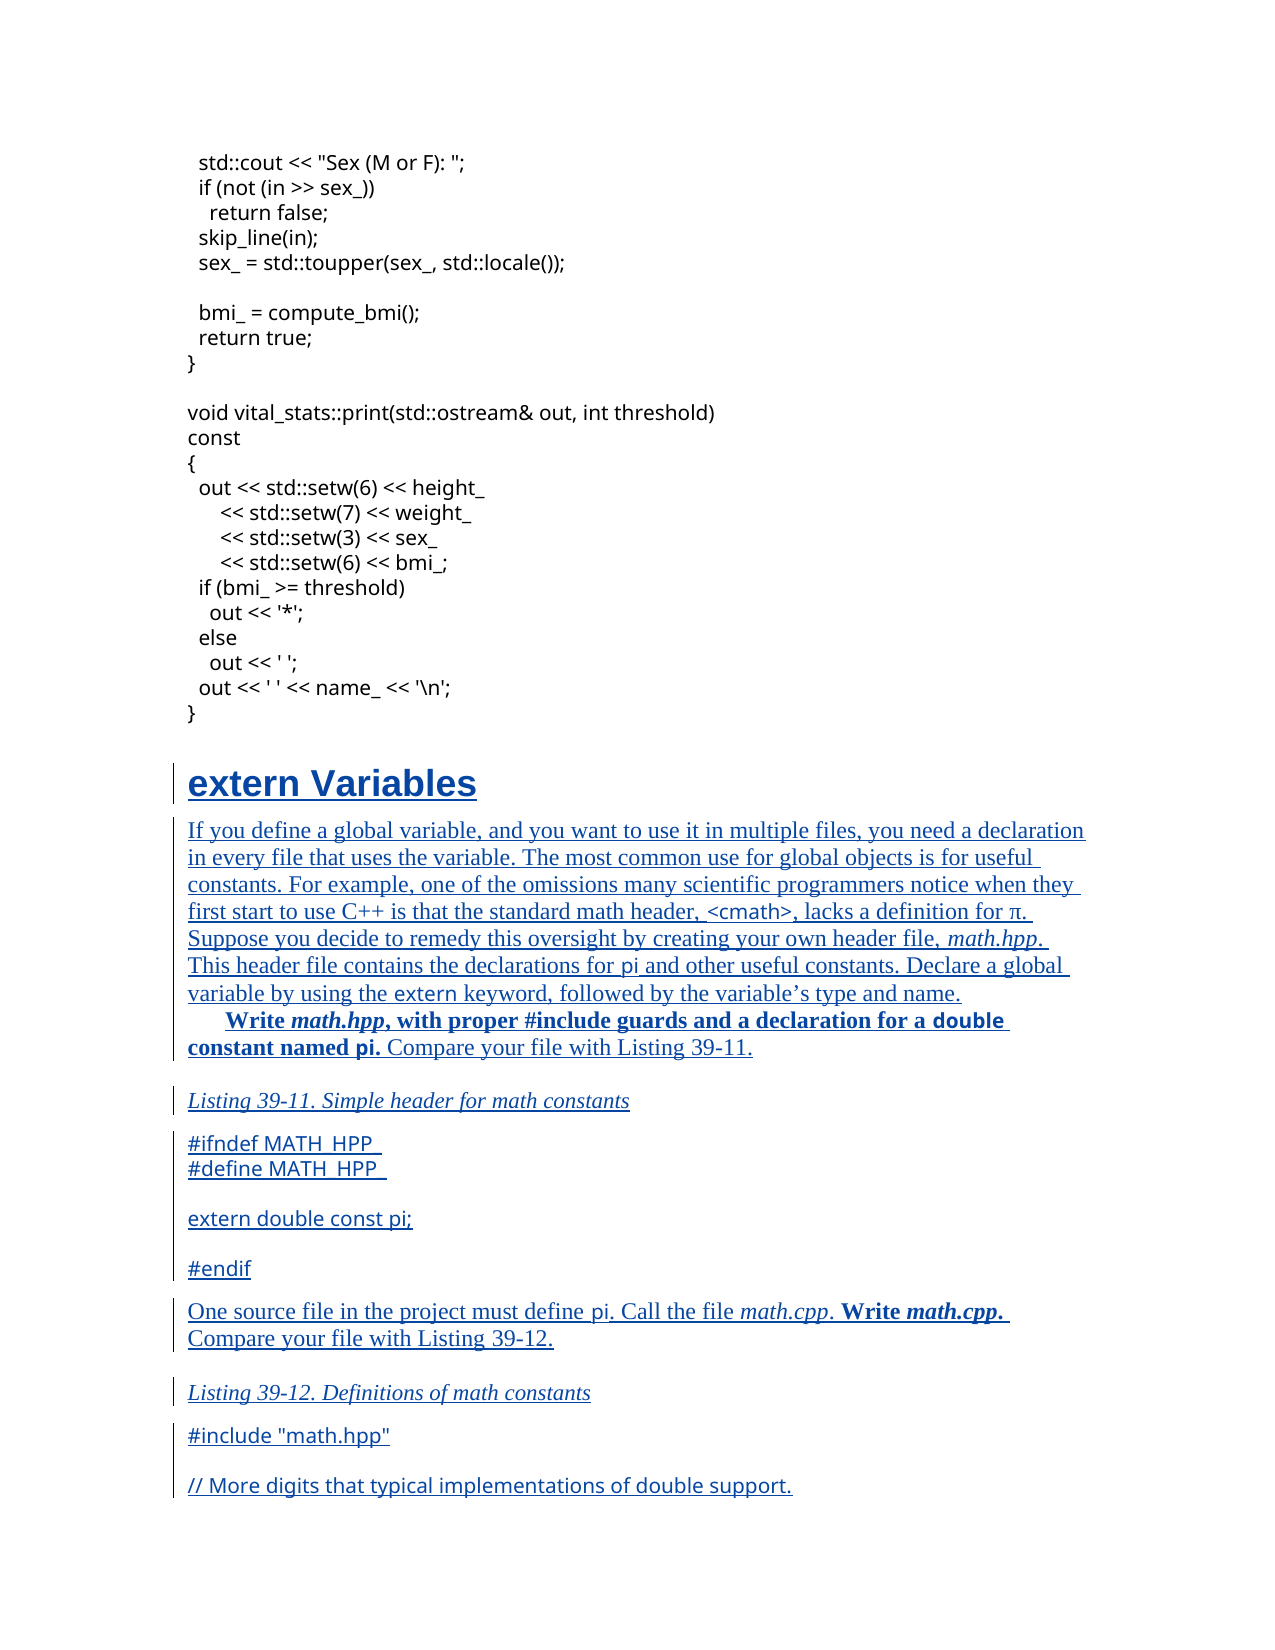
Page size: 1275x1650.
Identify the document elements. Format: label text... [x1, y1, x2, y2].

text One source file in the project must define pi. Call the file math.cpp. Write math.cpp. Compare your file with Listing 39-12. [187, 1298, 1087, 1352]
text out << '*'; [187, 600, 1072, 625]
text out << ' '; [187, 650, 1072, 675]
text #endif [187, 1256, 1072, 1281]
text return false; [187, 200, 1072, 225]
text Listing 39-11. Simple header for math constants [187, 1086, 1087, 1115]
text If you define a global variable, and you want to use it in multiple files, you need a declaration in every file that uses the variable. The most common use for global objects is for useful constants. For example, one of the omissions many scientific programmers notice when they first start to use C++ is that the standard math header, <cmath>, lacks a definition for π. Suppose you decide to remedy this oversight by creating your own header file, math.hpp. This header file contains the declarations for pi and other useful constants. Declare a global variable by using the extern keyword, followed by the variable’s type and name. [187, 817, 1087, 1006]
text skip_line(in); [187, 225, 1072, 250]
text Write math.hpp, with proper #include guards and a declaration for a double constant named pi. Compare your file with Listing 39-11. [187, 1006, 1087, 1061]
text if (bmi_ >= threshold) [187, 575, 1072, 600]
text sex_ = std::toupper(sex_, std::locale()); [187, 250, 1072, 275]
text // More digits that typical implementations of double support. [187, 1473, 1072, 1498]
text #ifndef MATH_HPP_ [187, 1131, 1072, 1156]
text } [187, 700, 1072, 725]
text out << std::setw(6) << height_ [187, 475, 1072, 500]
text else [187, 625, 1072, 650]
text void vital_stats::print(std::ostream& out, int threshold) [187, 400, 1072, 425]
text #define MATH_HPP_ [187, 1156, 1072, 1181]
text const [187, 425, 1072, 450]
text Listing 39-12. Definitions of math constants [187, 1377, 1087, 1406]
text { [187, 450, 1072, 475]
text std::cout << "Sex (M or F): "; [187, 150, 1072, 175]
text bmi_ = compute_bmi(); [187, 300, 1072, 325]
text << std::setw(6) << bmi_; [187, 550, 1072, 575]
text out << ' ' << name_ << '\n'; [187, 675, 1072, 700]
subtitle extern Variables [187, 762, 1087, 804]
text return true; [187, 325, 1072, 350]
text << std::setw(7) << weight_ [187, 500, 1072, 525]
text << std::setw(3) << sex_ [187, 525, 1072, 550]
text #include "math.hpp" [187, 1423, 1072, 1448]
text } [187, 350, 1072, 375]
text extern double const pi; [187, 1206, 1072, 1231]
text if (not (in >> sex_)) [187, 175, 1072, 200]
